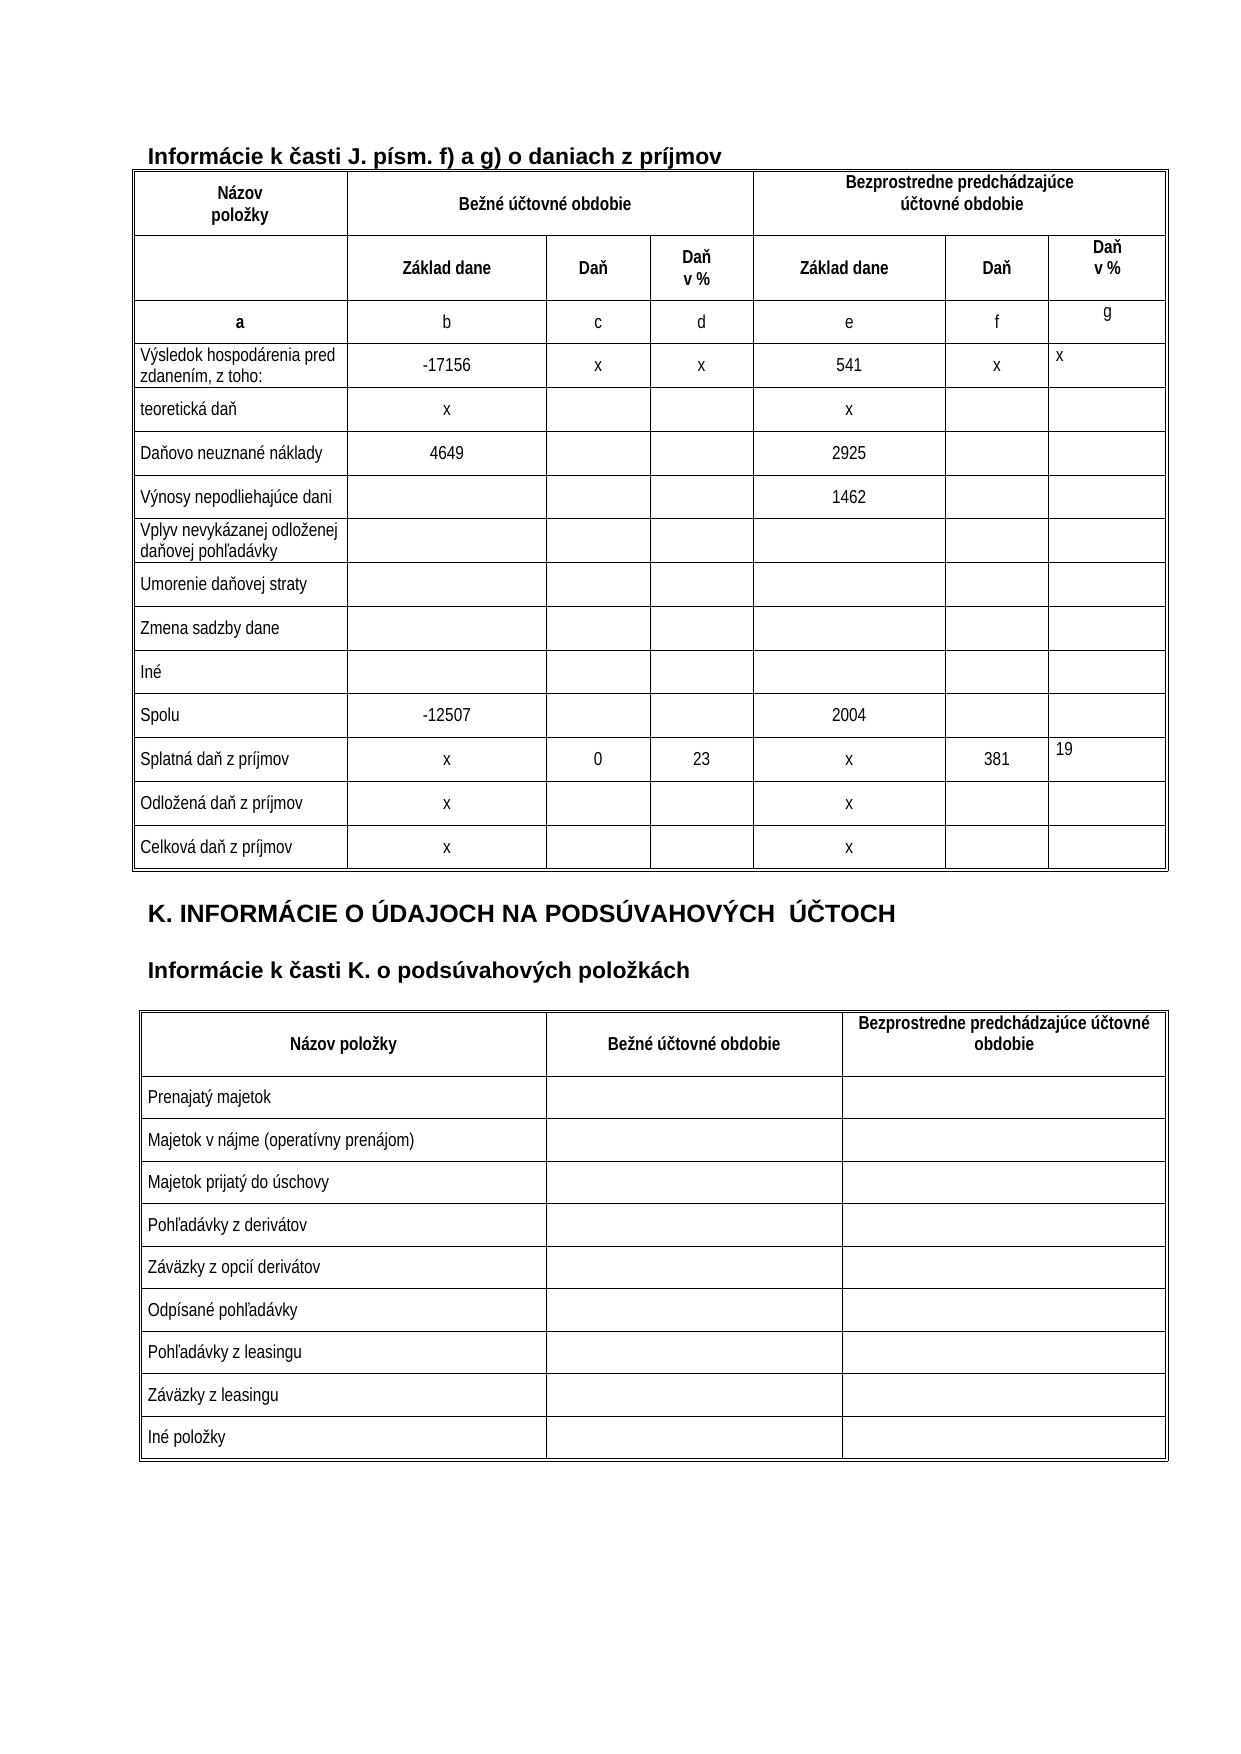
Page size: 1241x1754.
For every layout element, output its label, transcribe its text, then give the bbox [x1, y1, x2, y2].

table_cell Daňovo neuznané náklady [135, 432, 347, 474]
table_cell [843, 1119, 1165, 1161]
table_cell 2925 [754, 432, 945, 474]
table_cell [651, 476, 753, 518]
table_cell [547, 1077, 842, 1118]
table_cell [946, 388, 1048, 431]
table_cell [348, 563, 546, 606]
table_cell Splatná daň z príjmov [135, 738, 347, 781]
table_cell 2004 [754, 694, 945, 737]
table_cell [651, 782, 753, 824]
table_cell x [348, 826, 546, 868]
table_cell [547, 1162, 842, 1203]
table_cell x [1049, 344, 1165, 387]
table_cell Iné položky [142, 1417, 546, 1458]
table_cell [547, 607, 650, 649]
table_cell g [1049, 301, 1165, 343]
table_cell x [348, 738, 546, 781]
table_cell [547, 563, 650, 606]
table_cell [547, 826, 650, 868]
table_cell Pohľadávky z derivátov [142, 1204, 546, 1246]
table_cell [547, 1119, 842, 1161]
table_cell f [946, 301, 1048, 343]
table_cell [754, 519, 945, 562]
table_cell [946, 782, 1048, 824]
table_cell 19 [1049, 738, 1165, 781]
table_cell [1049, 694, 1165, 737]
table_cell [651, 388, 753, 431]
table_cell [946, 476, 1048, 518]
table_cell x [348, 388, 546, 431]
table_cell [1049, 826, 1165, 868]
table_cell [547, 1204, 842, 1246]
table_cell Pohľadávky z leasingu [142, 1332, 546, 1373]
table_cell [651, 519, 753, 562]
table_cell [547, 694, 650, 737]
table_cell Spolu [135, 694, 347, 737]
table_cell Daň v % [651, 236, 753, 299]
table_cell teoretická daň [135, 388, 347, 431]
table_cell Umorenie daňovej straty [135, 563, 347, 606]
table_cell 23 [651, 738, 753, 781]
table_cell Záväzky z leasingu [142, 1374, 546, 1416]
table_cell [547, 1374, 842, 1416]
table_cell [348, 607, 546, 649]
table_cell Iné [135, 651, 347, 693]
table_cell [754, 563, 945, 606]
table_cell [348, 476, 546, 518]
table_cell [946, 519, 1048, 562]
table_cell Zmena sadzby dane [135, 607, 347, 649]
table_cell Odložená daň z príjmov [135, 782, 347, 824]
table_cell 541 [754, 344, 945, 387]
table_cell [946, 826, 1048, 868]
table_cell [1049, 782, 1165, 824]
table_cell Majetok prijatý do úschovy [142, 1162, 546, 1203]
table_cell [547, 1247, 842, 1288]
table_cell Prenajatý majetok [142, 1077, 546, 1118]
table_cell [1049, 432, 1165, 474]
table_cell Daň [547, 236, 650, 299]
table_cell Vplyv nevykázanej odloženej daňovej pohľadávky [135, 519, 347, 562]
table_header Bezprostredne predchádzajúce účtovné obdobie [843, 1013, 1165, 1076]
table_cell b [348, 301, 546, 343]
table_cell [843, 1289, 1165, 1331]
table_cell e [754, 301, 945, 343]
table_cell Odpísané pohľadávky [142, 1289, 546, 1331]
table_cell x [348, 782, 546, 824]
table_cell [651, 694, 753, 737]
table_cell Záväzky z opcií derivátov [142, 1247, 546, 1288]
table_cell x [754, 738, 945, 781]
table_cell d [651, 301, 753, 343]
table_cell -17156 [348, 344, 546, 387]
table_cell [651, 563, 753, 606]
table_cell Základ dane [754, 236, 945, 299]
table_cell Daň [946, 236, 1048, 299]
table_cell [843, 1332, 1165, 1373]
table_cell Daň v % [1049, 236, 1165, 299]
table_cell [1049, 563, 1165, 606]
table_cell [754, 651, 945, 693]
table_cell [1049, 519, 1165, 562]
table_cell Výnosy nepodliehajúce dani [135, 476, 347, 518]
table_cell x [651, 344, 753, 387]
table_cell x [946, 344, 1048, 387]
table_cell [946, 694, 1048, 737]
table_cell [651, 826, 753, 868]
table_cell [547, 519, 650, 562]
table_cell [547, 782, 650, 824]
table_cell Majetok v nájme (operatívny prenájom) [142, 1119, 546, 1161]
table_cell Celková daň z príjmov [135, 826, 347, 868]
table_cell [1049, 388, 1165, 431]
table_cell x [547, 344, 650, 387]
table_cell Výsledok hospodárenia pred zdanením, z toho: [135, 344, 347, 387]
table_cell [547, 1417, 842, 1458]
table_header Bežné účtovné obdobie [348, 172, 753, 235]
table_header Názov položky [135, 172, 347, 235]
table_cell [547, 1332, 842, 1373]
table_cell [348, 519, 546, 562]
table_header Bežné účtovné obdobie [547, 1013, 842, 1076]
table_cell 1462 [754, 476, 945, 518]
table_cell [946, 651, 1048, 693]
table_cell [1049, 476, 1165, 518]
table_cell x [754, 826, 945, 868]
table_cell -12507 [348, 694, 546, 737]
table_cell [946, 432, 1048, 474]
text Informácie k časti J. písm. f) a g) o daniach z príjmov [148, 143, 1167, 169]
table_header Názov položky [142, 1013, 546, 1076]
table_cell [843, 1162, 1165, 1203]
table_cell [547, 432, 650, 474]
table_cell [135, 236, 347, 299]
table_cell 381 [946, 738, 1048, 781]
text Informácie k časti K. o podsúvahových položkách [148, 957, 1167, 983]
table_cell [547, 388, 650, 431]
table_cell x [754, 388, 945, 431]
table_cell [946, 607, 1048, 649]
table_cell [946, 563, 1048, 606]
table_cell [843, 1417, 1165, 1458]
table_cell [843, 1374, 1165, 1416]
table_cell [348, 651, 546, 693]
table_cell [651, 607, 753, 649]
table_cell x [754, 782, 945, 824]
table_cell [547, 476, 650, 518]
table_cell [547, 1289, 842, 1331]
table_cell [843, 1204, 1165, 1246]
table_cell [843, 1077, 1165, 1118]
table_cell [843, 1247, 1165, 1288]
table_cell [651, 651, 753, 693]
table_cell 4649 [348, 432, 546, 474]
table_cell [1049, 607, 1165, 649]
table_cell Základ dane [348, 236, 546, 299]
text K. INFORMÁCIE O ÚDAJOCH NA PODSÚVAHOVÝCH ÚČTOCH [148, 899, 1167, 928]
table_cell 0 [547, 738, 650, 781]
table_cell [651, 432, 753, 474]
table_cell [547, 651, 650, 693]
table_cell [754, 607, 945, 649]
table_cell a [135, 301, 347, 343]
table_cell c [547, 301, 650, 343]
table_cell [1049, 651, 1165, 693]
table_header Bezprostredne predchádzajúce účtovné obdobie [754, 172, 1165, 235]
